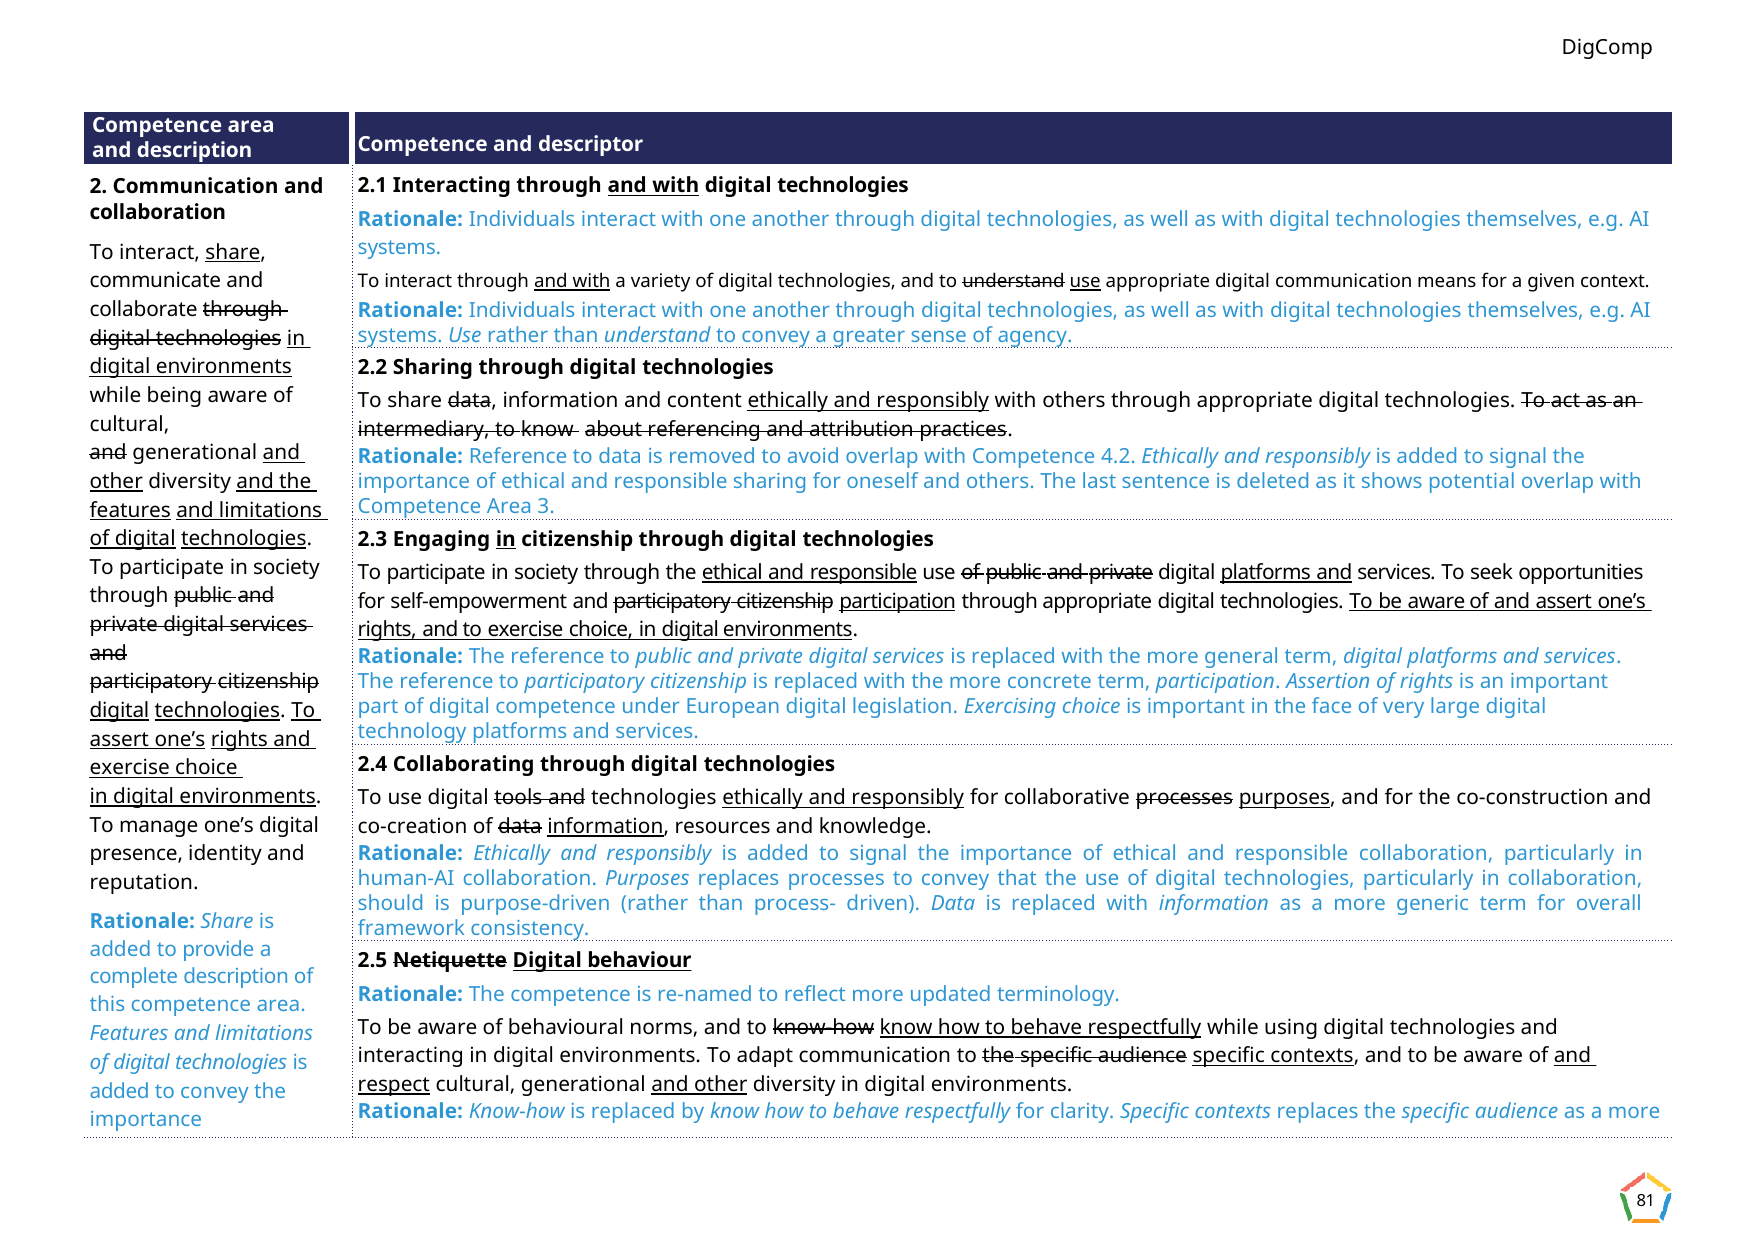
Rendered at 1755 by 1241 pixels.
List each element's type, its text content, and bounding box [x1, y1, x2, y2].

table_header Competence area and description [84, 112, 349, 164]
table_cell 2. Communication and collaboration To interact, share, communicate and collaborate through digital technologies in digital environments while being aware of cultural, and generational and other diversity and the features and limitations of digital technologies. To participate in society through public and private digital services and participatory citizenship digital technologies. To assert one’s rights and exercise choice in digital environments. To manage one’s digital presence, identity and reputation. Rationale: Share is added to provide a complete description of this competence area. Features and limitations of digital technologies is added to convey the importance [84, 165, 352, 1137]
table_header Competence and descriptor [355, 112, 1672, 164]
table_cell 2.1 Interacting through and with digital technologies Rationale: Individuals interact with one another through digital technologies, as well as with digital technologies themselves, e.g. AI systems. To interact through and with a variety of digital technologies, and to understand use appropriate digital communication means for a given context. Rationale: Individuals interact with one another through digital technologies, as well as with digital technologies themselves, e.g. AI systems. Use rather than understand to convey a greater sense of agency. [352, 165, 1672, 347]
table_cell 2.2 Sharing through digital technologies To share data, information and content ethically and responsibly with others through appropriate digital technologies. To act as an intermediary, to know about referencing and attribution practices. Rationale: Reference to data is removed to avoid overlap with Competence 4.2. Ethically and responsibly is added to signal the importance of ethical and responsible sharing for oneself and others. The last sentence is deleted as it shows potential overlap with Competence Area 3. [352, 347, 1672, 518]
table_cell 2.4 Collaborating through digital technologies To use digital tools and technologies ethically and responsibly for collaborative processes purposes, and for the co-construction and co-creation of data information, resources and knowledge. Rationale: Ethically and responsibly is added to signal the importance of ethical and responsible collaboration, particularly in human-AI collaboration. Purposes replaces processes to convey that the use of digital technologies, particularly in collaboration, should is purpose-driven (rather than process- driven). Data is replaced with information as a more generic term for overall framework consistency. [352, 744, 1672, 940]
table_cell 2.3 Engaging in citizenship through digital technologies To participate in society through the ethical and responsible use of public and private digital platforms and services. To seek opportunities for self-empowerment and participatory citizenship participation through appropriate digital technologies. To be aware of and assert one’s rights, and to exercise choice, in digital environments. Rationale: The reference to public and private digital services is replaced with the more general term, digital platforms and services. The reference to participatory citizenship is replaced with the more concrete term, participation. Assertion of rights is an important part of digital competence under European digital legislation. Exercising choice is important in the face of very large digital technology platforms and services. [352, 519, 1672, 744]
table_cell 2.5 Netiquette Digital behaviour Rationale: The competence is re-named to reflect more updated terminology. To be aware of behavioural norms, and to know-how know how to behave respectfully while using digital technologies and interacting in digital environments. To adapt communication to the specific audience specific contexts, and to be aware of and respect cultural, generational and other diversity in digital environments. Rationale: Know-how is replaced by know how to behave respectfully for clarity. Specific contexts replaces the specific audience as a more [352, 940, 1672, 1137]
